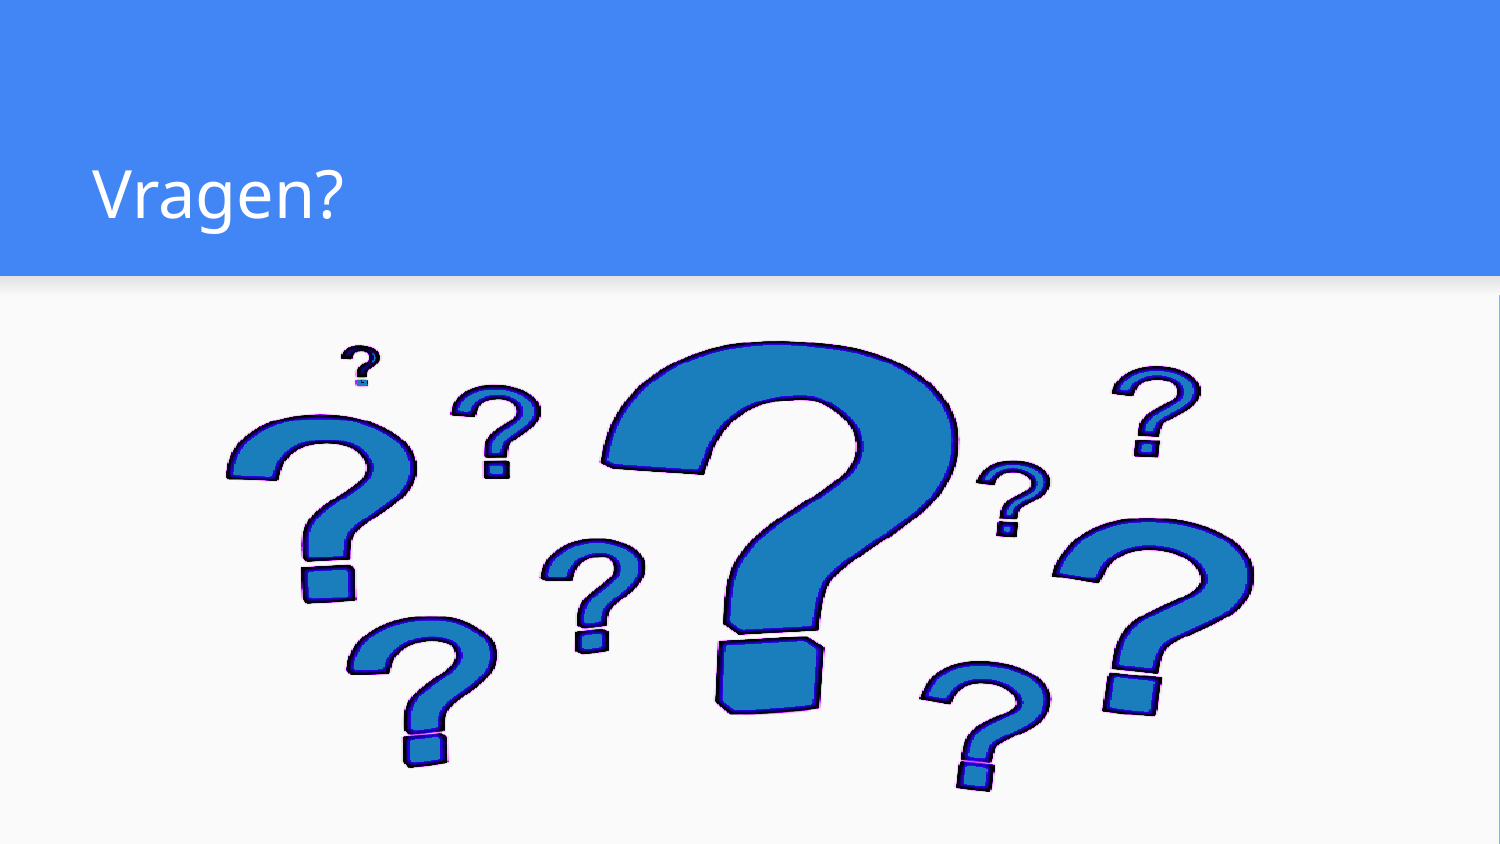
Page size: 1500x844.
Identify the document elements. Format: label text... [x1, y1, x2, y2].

title Vragen? [77, 121, 1427, 248]
picture [193, 284, 1307, 832]
